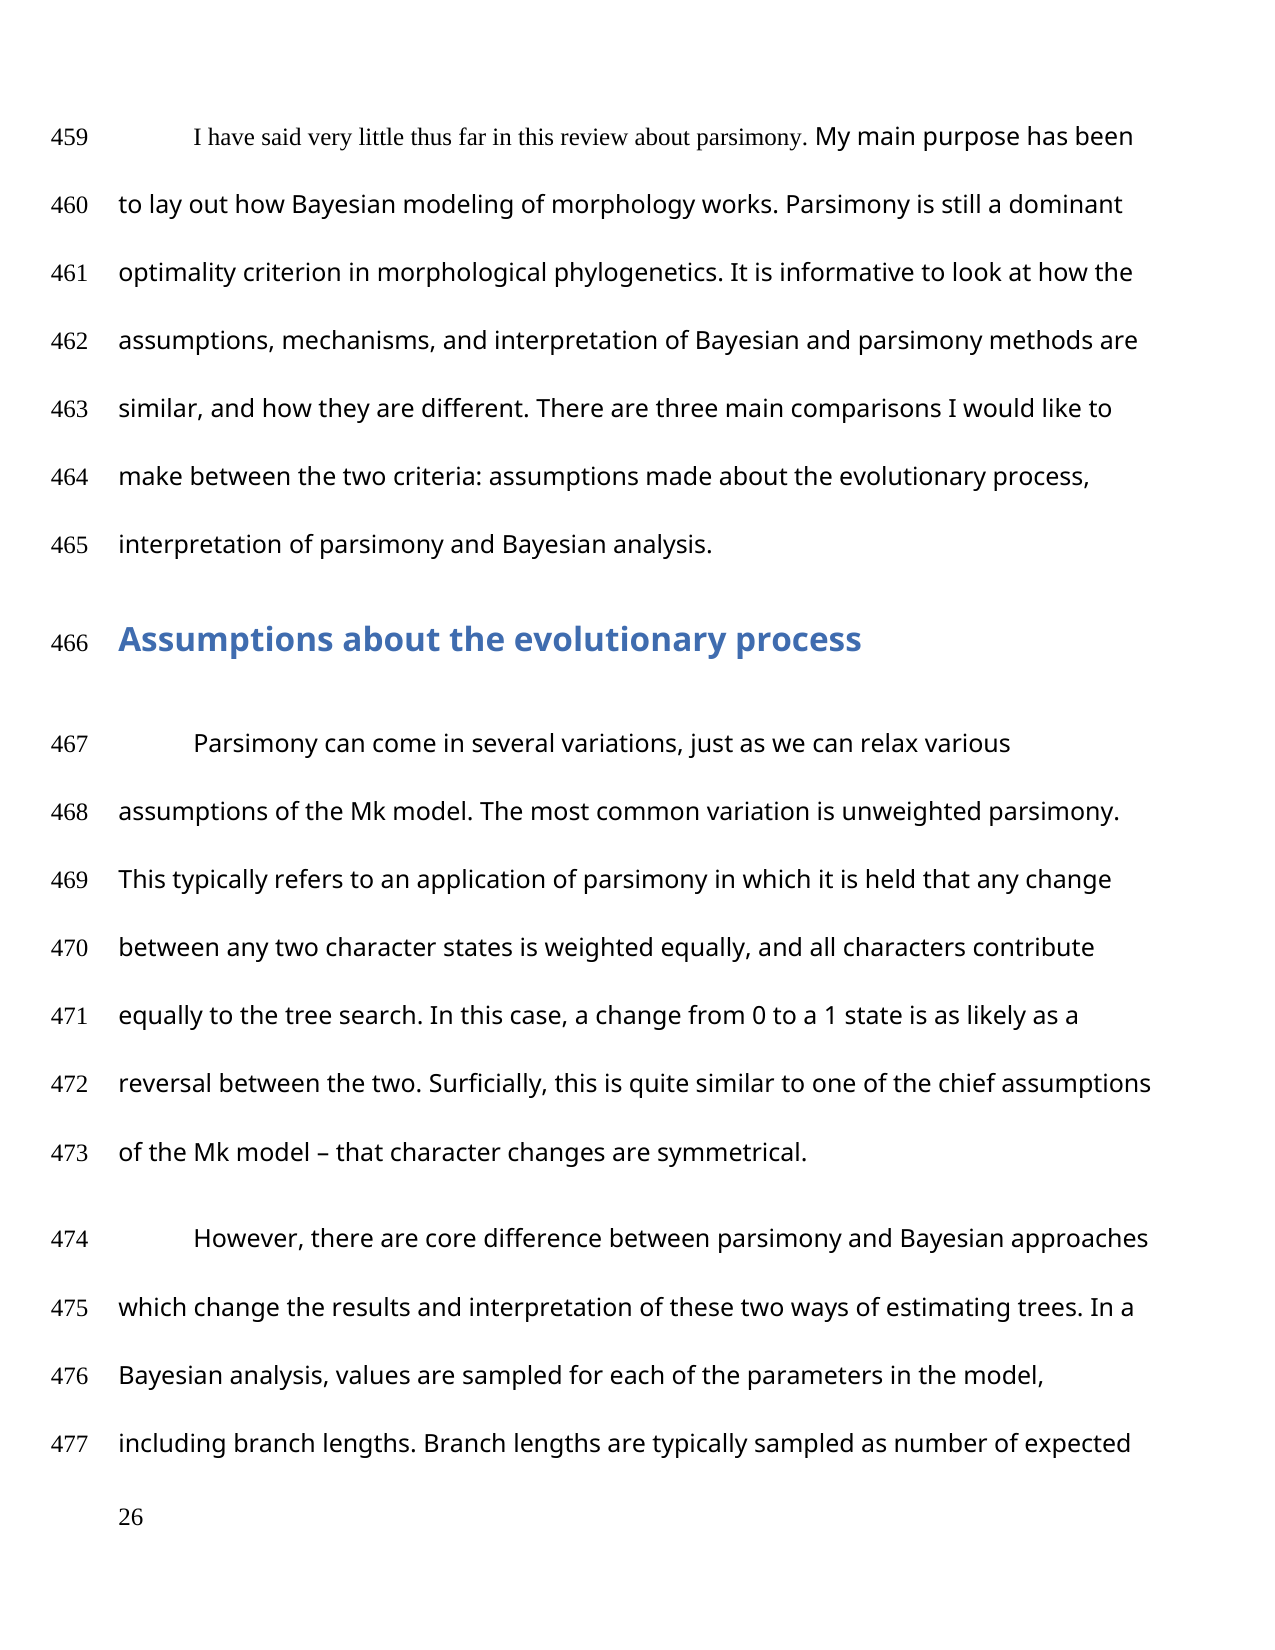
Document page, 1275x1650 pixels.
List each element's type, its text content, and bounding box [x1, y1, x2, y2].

text I have said very little thus far in this review about parsimony. My main purpose has been to lay out how Bayesian modeling of morphology works. Parsimony is still a dominant optimality criterion in morphological phylogenetics. It is informative to look at how the assumptions, mechanisms, and interpretation of Bayesian and parsimony methods are similar, and how they are different. There are three main comparisons I would like to make between the two criteria: assumptions made about the evolutionary process, interpretation of parsimony and Bayesian analysis. [118, 118, 1157, 561]
text Assumptions about the evolutionary process [118, 616, 1157, 661]
text Parsimony can come in several variations, just as we can relax various assumptions of the Mk model. The most common variation is unweighted parsimony. This typically refers to an application of parsimony in which it is held that any change between any two character states is weighted equally, and all characters contribute equally to the tree search. In this case, a change from 0 to a 1 state is as likely as a reversal between the two. Surficially, this is quite similar to one of the chief assumptions of the Mk model – that character changes are symmetrical. [118, 725, 1157, 1168]
text However, there are core difference between parsimony and Bayesian approaches which change the results and interpretation of these two ways of estimating trees. In a Bayesian analysis, values are sampled for each of the parameters in the model, including branch lengths. Branch lengths are typically sampled as number of expected [118, 1221, 1157, 1459]
